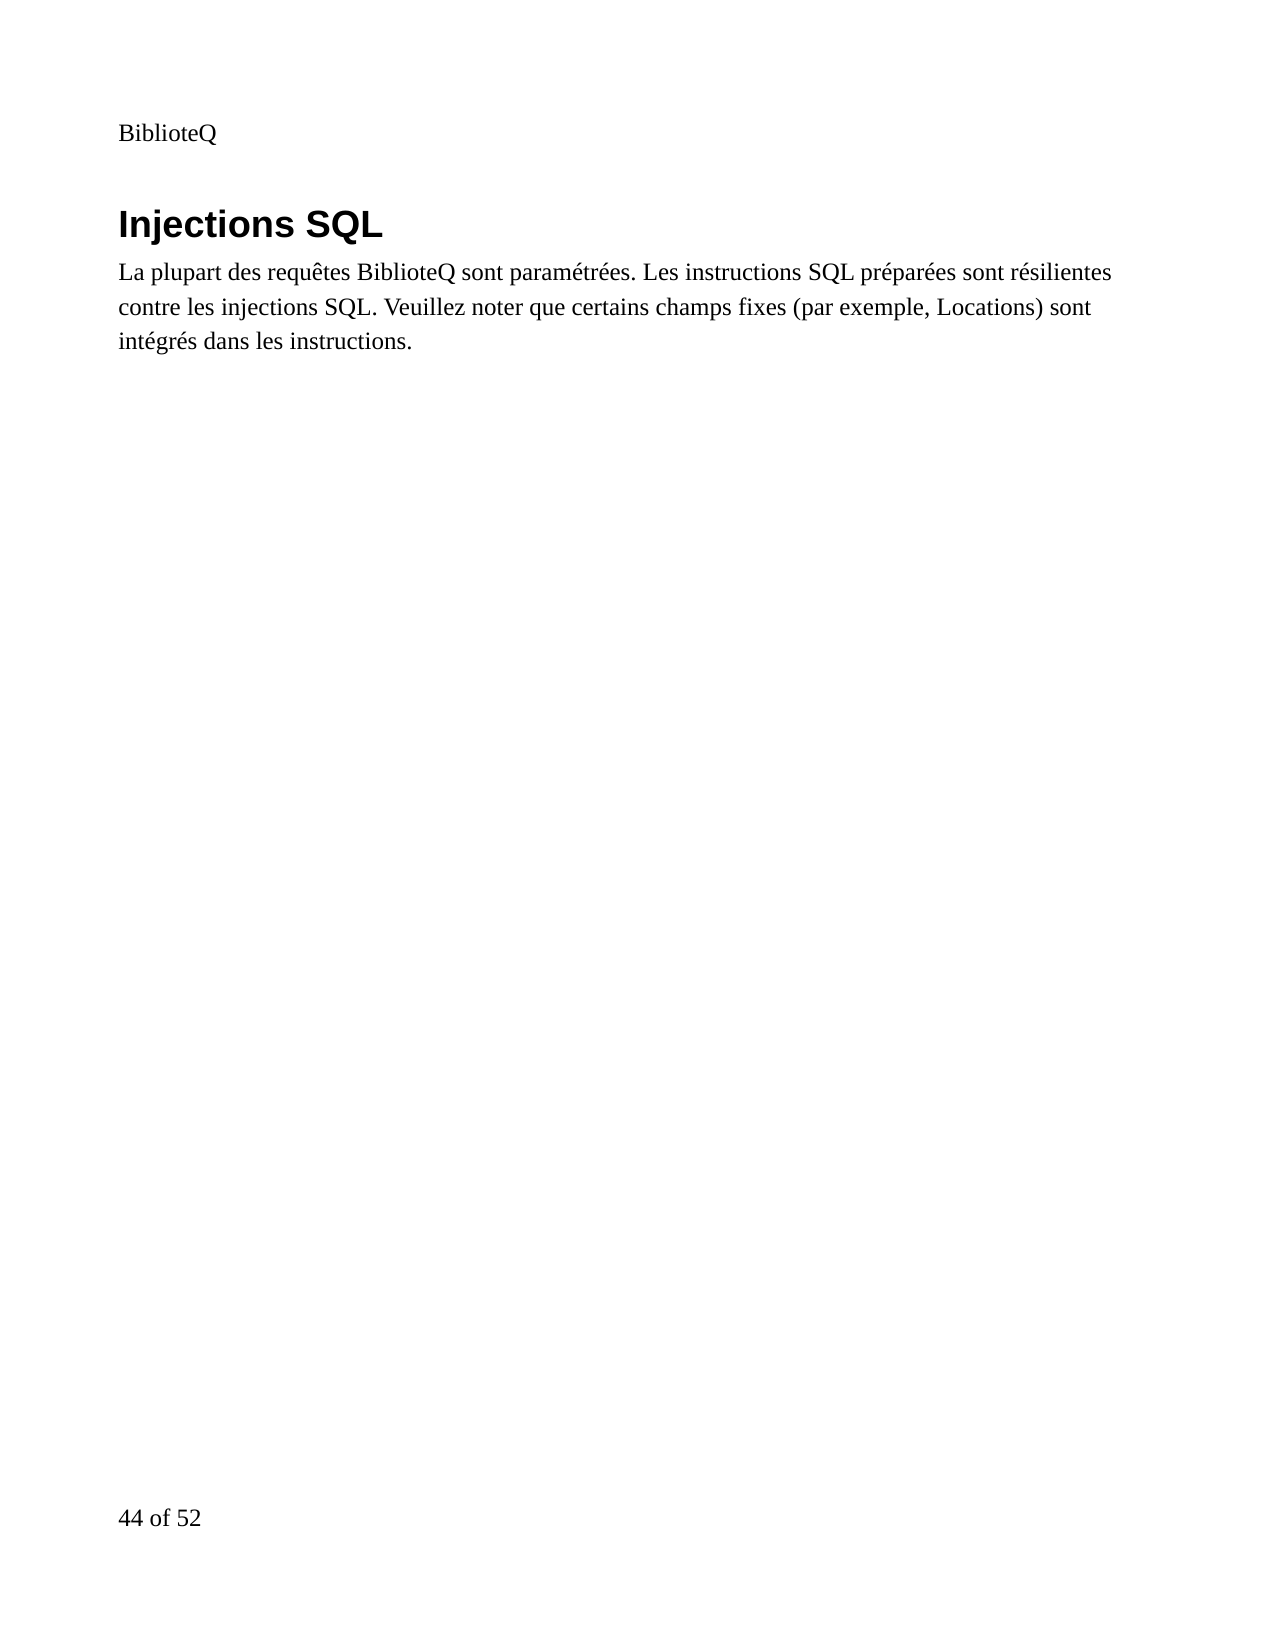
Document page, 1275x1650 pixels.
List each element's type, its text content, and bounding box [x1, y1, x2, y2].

text La plupart des requêtes BiblioteQ sont paramétrées. Les instructions SQL préparées sont résilientes contre les injections SQL. Veuillez noter que certains champs fixes (par exemple, Locations) sont intégrés dans les instructions. [118, 257, 1157, 355]
subtitle Injections SQL [118, 201, 1157, 245]
